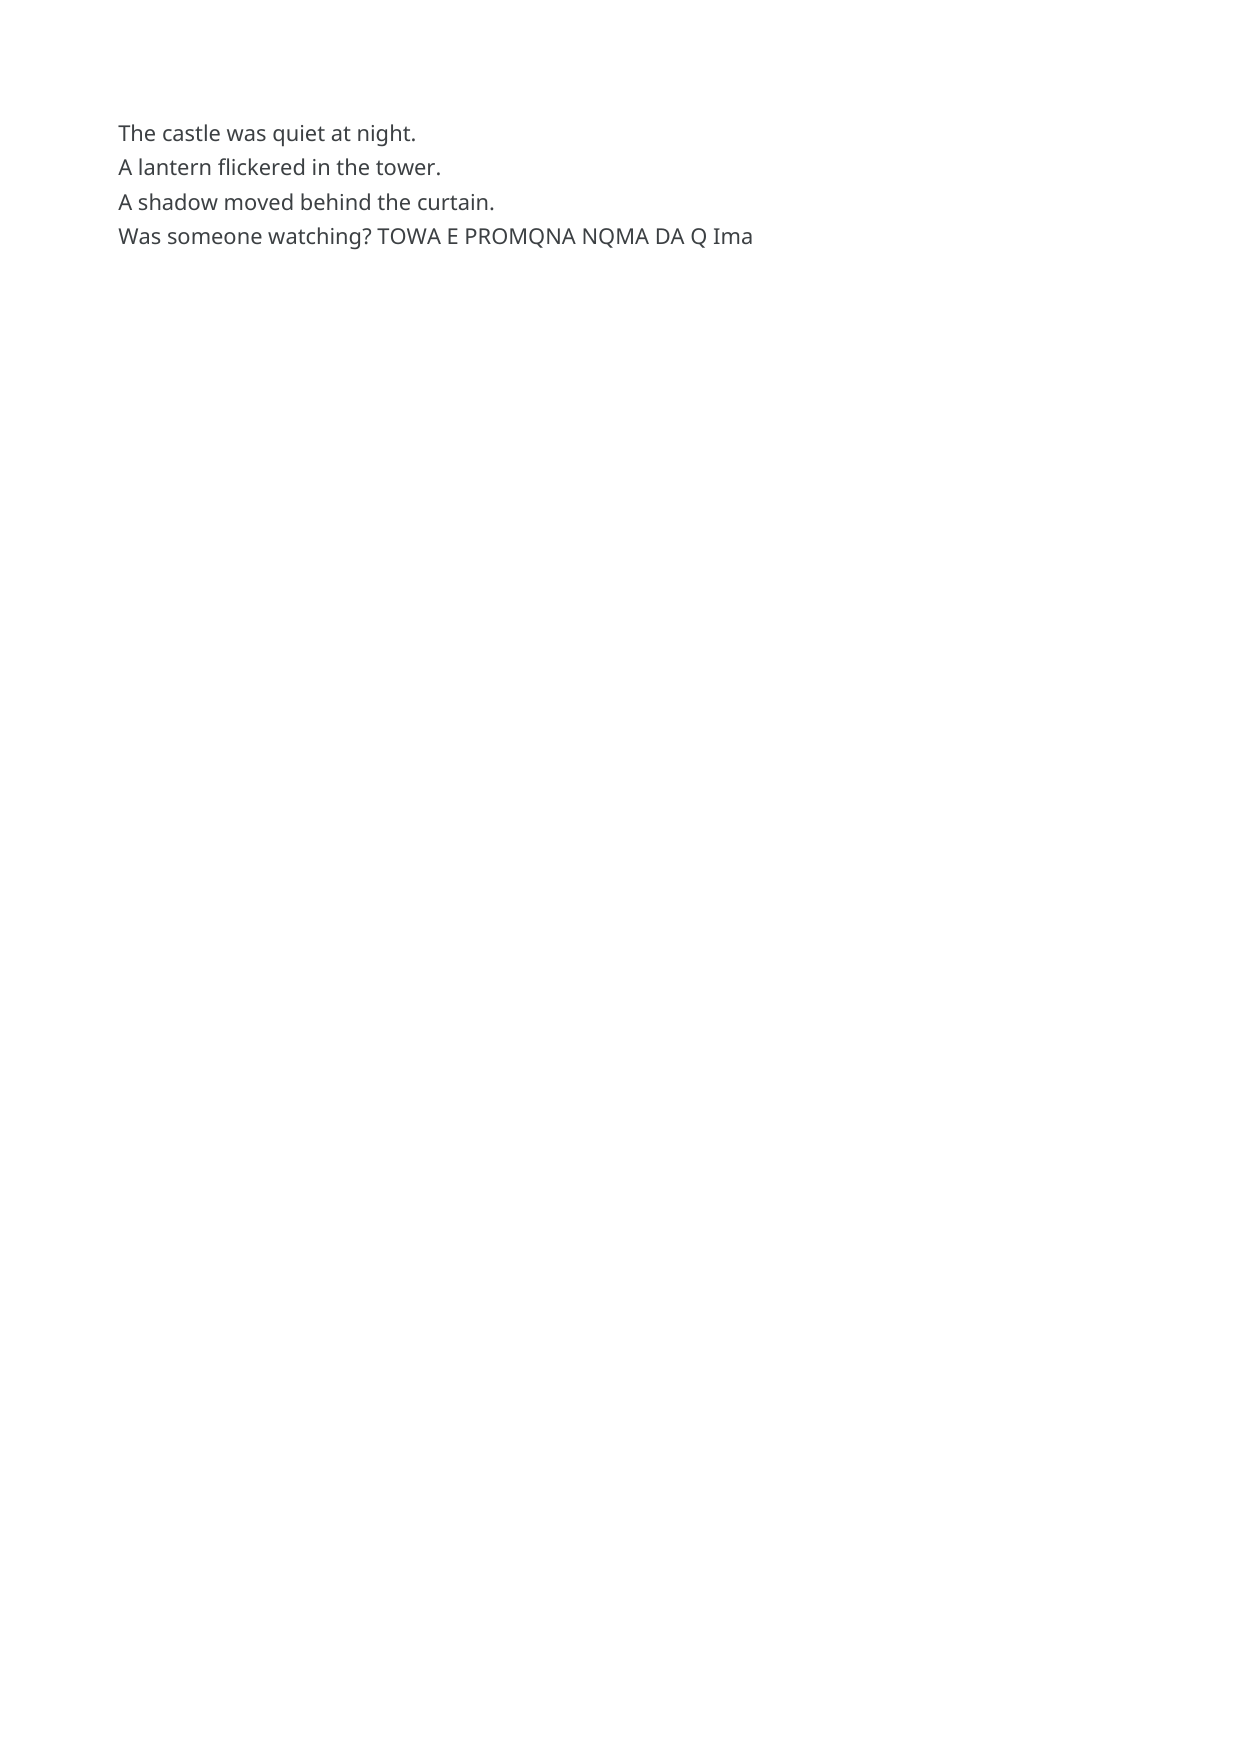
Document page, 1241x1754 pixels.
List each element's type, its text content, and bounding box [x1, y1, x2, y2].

text The castle was quiet at night. A lantern flickered in the tower. A shadow moved behind the curtain. Was someone watching? TOWA E PROMQNA NQMA DA Q Ima [118, 118, 1122, 250]
